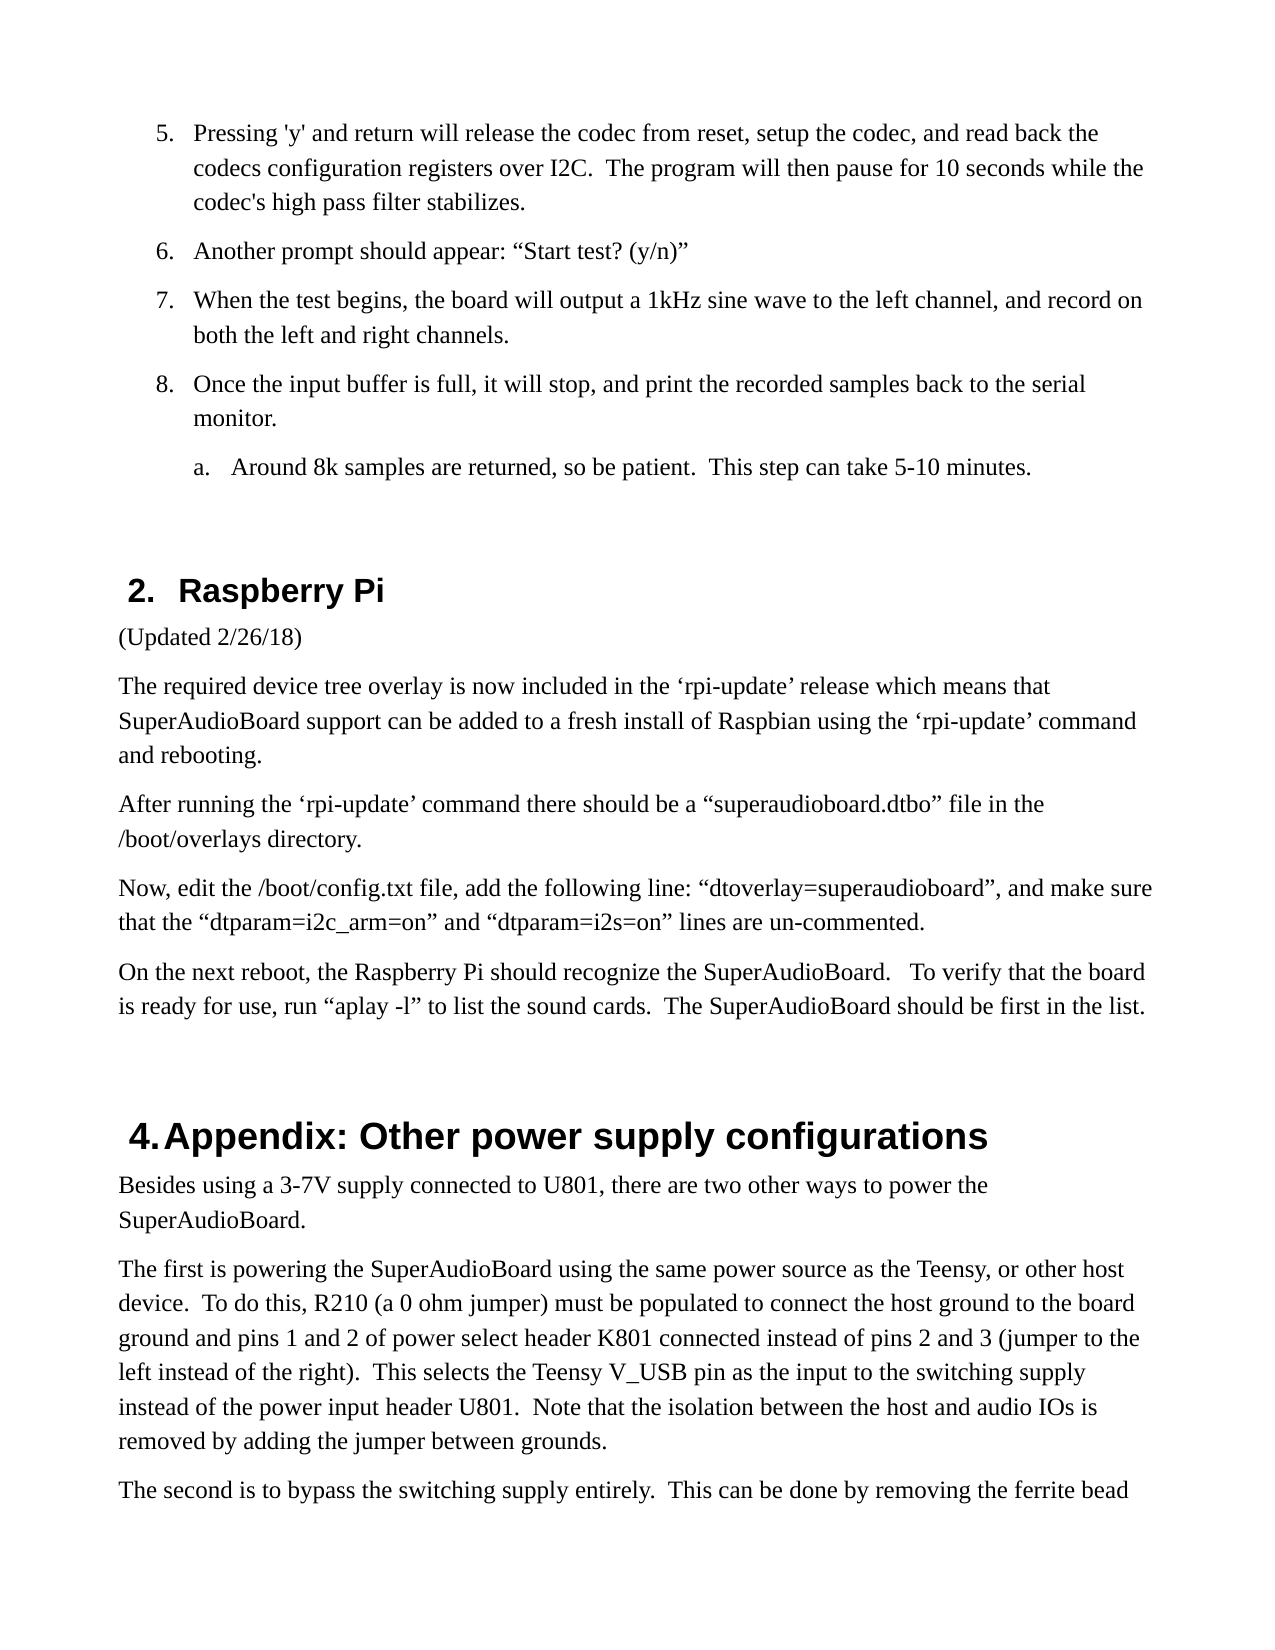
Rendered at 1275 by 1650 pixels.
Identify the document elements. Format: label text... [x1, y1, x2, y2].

text The first is powering the SuperAudioBoard using the same power source as the Teensy, or other host device. To do this, R210 (a 0 ohm jumper) must be populated to connect the host ground to the board ground and pins 1 and 2 of power select header K801 connected instead of pins 2 and 3 (jumper to the left instead of the right). This selects the Teensy V_USB pin as the input to the switching supply instead of the power input header U801. Note that the isolation between the host and audio IOs is removed by adding the jumper between grounds. [118, 1254, 1157, 1455]
text Now, edit the /boot/config.txt file, add the following line: “dtoverlay=superaudioboard”, and make sure that the “dtparam=i2c_arm=on” and “dtparam=i2s=on” lines are un-commented. [118, 873, 1157, 936]
list Once the input buffer is full, it will stop, and print the recorded samples back to the serial monitor. [156, 369, 1157, 432]
text (Updated 2/26/18) [118, 622, 1157, 651]
text The second is to bypass the switching supply entirely. This can be done by removing the ferrite bead [118, 1475, 1157, 1504]
list Pressing 'y' and return will release the codec from reset, setup the codec, and read back the codecs configuration registers over I2C. The program will then pause for 10 seconds while the codec's high pass filter stabilizes. [156, 118, 1157, 216]
text The required device tree overlay is now included in the ‘rpi-update’ release which means that SuperAudioBoard support can be added to a fresh install of Raspbian using the ‘rpi-update’ command and rebooting. [118, 671, 1157, 769]
subtitle Appendix: Other power supply configurations [118, 1114, 1157, 1158]
list Another prompt should appear: “Start test? (y/n)” [156, 236, 1157, 265]
subtitle Raspberry Pi [118, 571, 1157, 610]
text After running the ‘rpi-update’ command there should be a “superaudioboard.dtbo” file in the /boot/overlays directory. [118, 789, 1157, 853]
list Around 8k samples are returned, so be patient. This step can take 5-10 minutes. [193, 452, 1157, 481]
text On the next reboot, the Raspberry Pi should recognize the SuperAudioBoard. To verify that the board is ready for use, run “aplay -l” to list the sound cards. The SuperAudioBoard should be first in the list. [118, 957, 1157, 1020]
list When the test begins, the board will output a 1kHz sine wave to the left channel, and record on both the left and right channels. [156, 285, 1157, 348]
text Besides using a 3-7V supply connected to U801, there are two other ways to power the SuperAudioBoard. [118, 1170, 1157, 1233]
